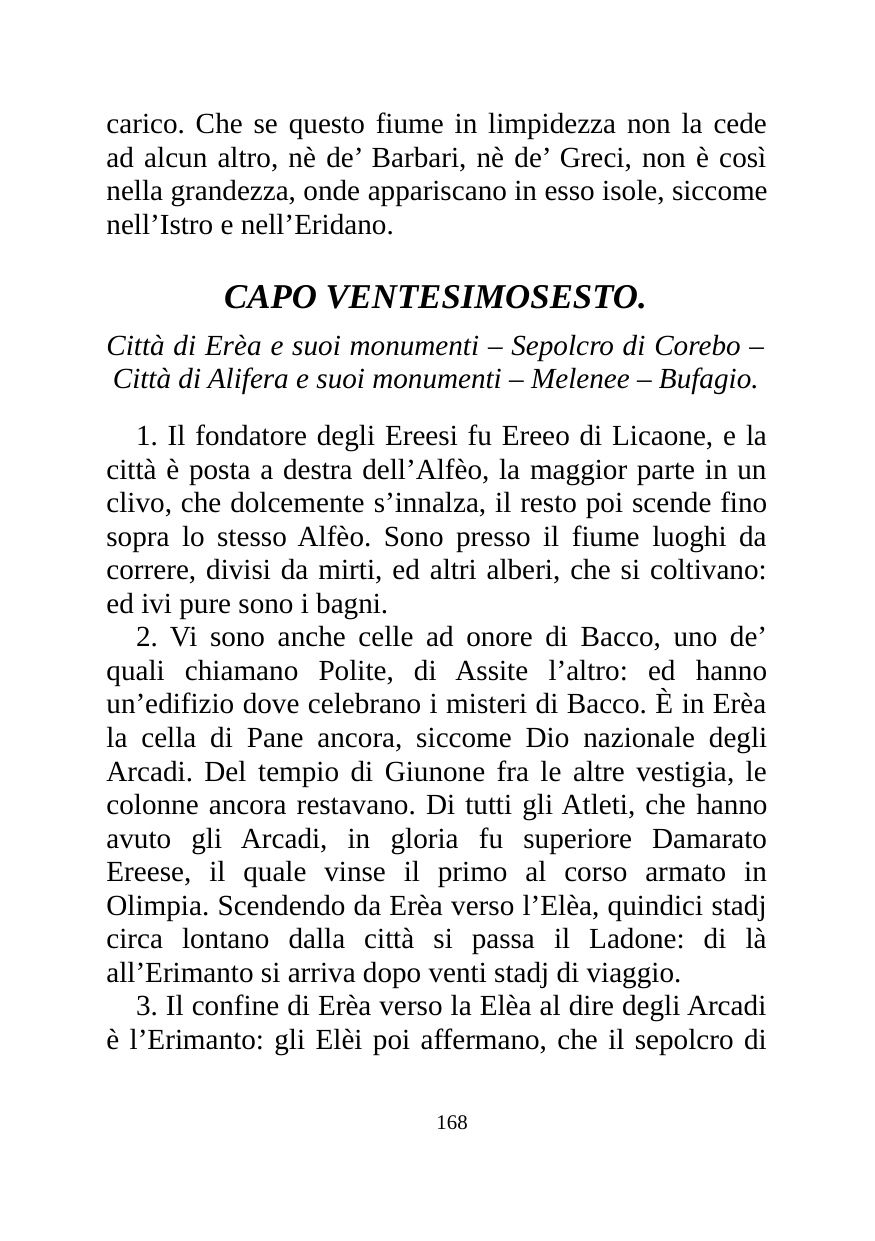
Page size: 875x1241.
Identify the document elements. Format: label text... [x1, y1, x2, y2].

text carico. Che se questo fiume in limpidezza non la cede ad alcun altro, nè de’ Barbari, nè de’ Greci, non è così nella grandezza, onde appariscano in esso isole, siccome nell’Istro e nell’Eridano. [106, 106, 768, 240]
text 3. Il confine di Erèa verso la Elèa al dire degli Arcadi è l’Erimanto: gli Elèi poi affermano, che il sepolcro di [106, 988, 768, 1056]
text 2. Vi sono anche celle ad onore di Bacco, uno de’ quali chiamano Polite, di Assite l’altro: ed hanno un’edifizio dove celebrano i misteri di Bacco. È in Erèa la cella di Pane ancora, siccome Dio nazionale degli Arcadi. Del tempio di Giunone fra le altre vestigia, le colonne ancora restavano. Di tutti gli Atleti, che hanno avuto gli Arcadi, in gloria fu superiore Damarato Ereese, il quale vinse il primo al corso armato in Olimpia. Scendendo da Erèa verso l’Elèa, quindici stadj circa lontano dalla città si passa il Ladone: di là all’Erimanto si arriva dopo venti stadj di viaggio. [106, 619, 768, 988]
text Città di Erèa e suoi monumenti – Sepolcro di Corebo – Città di Alifera e suoi monumenti – Melenee – Bufagio. [106, 328, 768, 395]
subtitle CAPO VENTESIMOSESTO. [106, 276, 768, 316]
text 1. Il fondatore degli Ereesi fu Ereeo di Licaone, e la città è posta a destra dell’Alfèo, la maggior parte in un clivo, che dolcemente s’innalza, il resto poi scende fino sopra lo stesso Alfèo. Sono presso il fiume luoghi da correre, divisi da mirti, ed altri alberi, che si coltivano: ed ivi pure sono i bagni. [106, 418, 768, 619]
